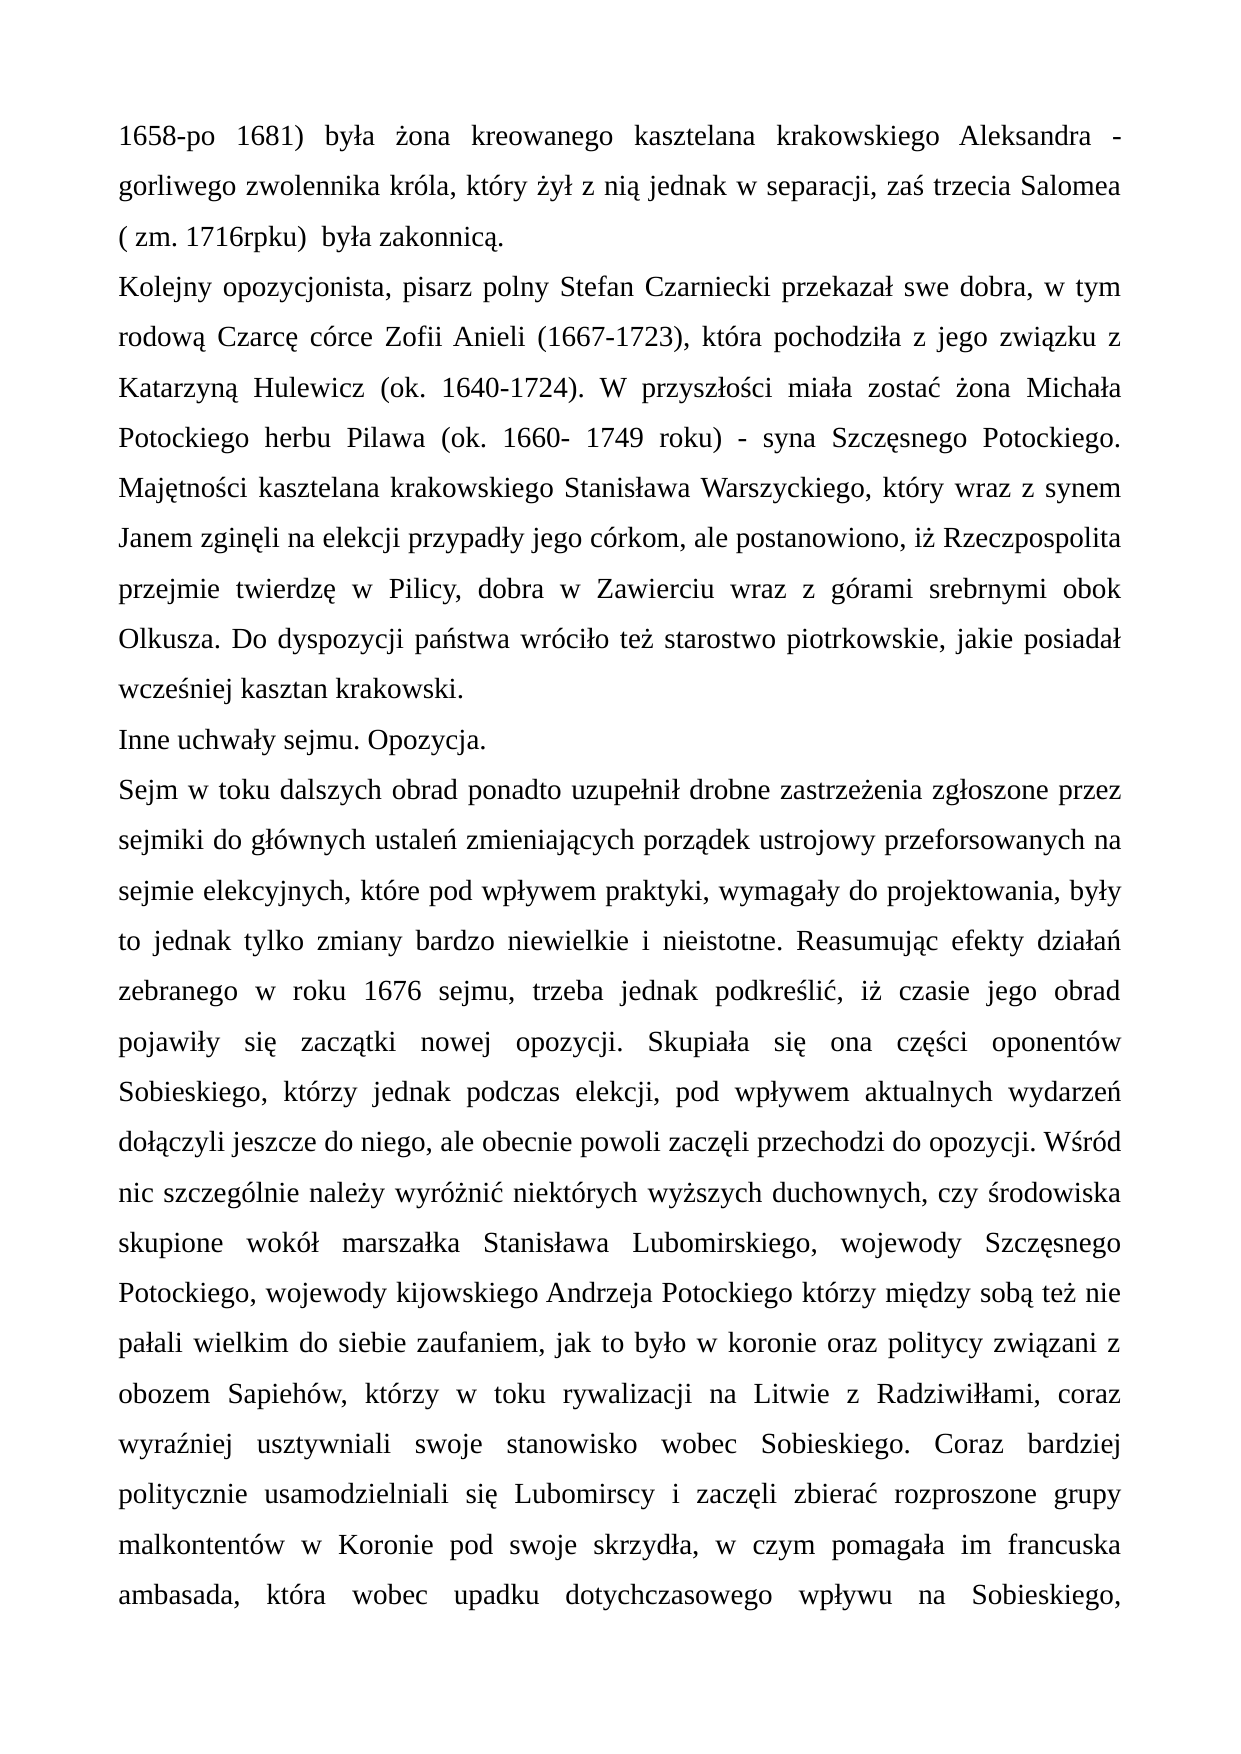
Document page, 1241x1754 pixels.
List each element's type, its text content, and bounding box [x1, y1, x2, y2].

text Inne uchwały sejmu. Opozycja. [118, 722, 1122, 755]
text 1658-po 1681) była żona kreowanego kasztelana krakowskiego Aleksandra - gorliwego zwolennika króla, który żył z nią jednak w separacji, zaś trzecia Salomea ( zm. 1716rpku) była zakonnicą. [118, 118, 1122, 252]
text Kolejny opozycjonista, pisarz polny Stefan Czarniecki przekazał swe dobra, w tym rodową Czarcę córce Zofii Anieli (1667-1723), która pochodziła z jego związku z Katarzyną Hulewicz (ok. 1640-1724). W przyszłości miała zostać żona Michała Potockiego herbu Pilawa (ok. 1660- 1749 roku) - syna Szczęsnego Potockiego. Majętności kasztelana krakowskiego Stanisława Warszyckiego, który wraz z synem Janem zginęli na elekcji przypadły jego córkom, ale postanowiono, iż Rzeczpospolita przejmie twierdzę w Pilicy, dobra w Zawierciu wraz z górami srebrnymi obok Olkusza. Do dyspozycji państwa wróciło też starostwo piotrkowskie, jakie posiadał wcześniej kasztan krakowski. [118, 269, 1122, 705]
text Sejm w toku dalszych obrad ponadto uzupełnił drobne zastrzeżenia zgłoszone przez sejmiki do głównych ustaleń zmieniających porządek ustrojowy przeforsowanych na sejmie elekcyjnych, które pod wpływem praktyki, wymagały do projektowania, były to jednak tylko zmiany bardzo niewielkie i nieistotne. Reasumując efekty działań zebranego w roku 1676 sejmu, trzeba jednak podkreślić, iż czasie jego obrad pojawiły się zaczątki nowej opozycji. Skupiała się ona części oponentów Sobieskiego, którzy jednak podczas elekcji, pod wpływem aktualnych wydarzeń dołączyli jeszcze do niego, ale obecnie powoli zaczęli przechodzi do opozycji. Wśród nic szczególnie należy wyróżnić niektórych wyższych duchownych, czy środowiska skupione wokół marszałka Stanisława Lubomirskiego, wojewody Szczęsnego Potockiego, wojewody kijowskiego Andrzeja Potockiego którzy między sobą też nie pałali wielkim do siebie zaufaniem, jak to było w koronie oraz politycy związani z obozem Sapiehów, którzy w toku rywalizacji na Litwie z Radziwiłłami, coraz wyraźniej usztywniali swoje stanowisko wobec Sobieskiego. Coraz bardziej politycznie usamodzielniali się Lubomirscy i zaczęli zbierać rozproszone grupy malkontentów w Koronie pod swoje skrzydła, w czym pomagała im francuska ambasada, która wobec upadku dotychczasowego wpływu na Sobieskiego, [118, 772, 1122, 1611]
